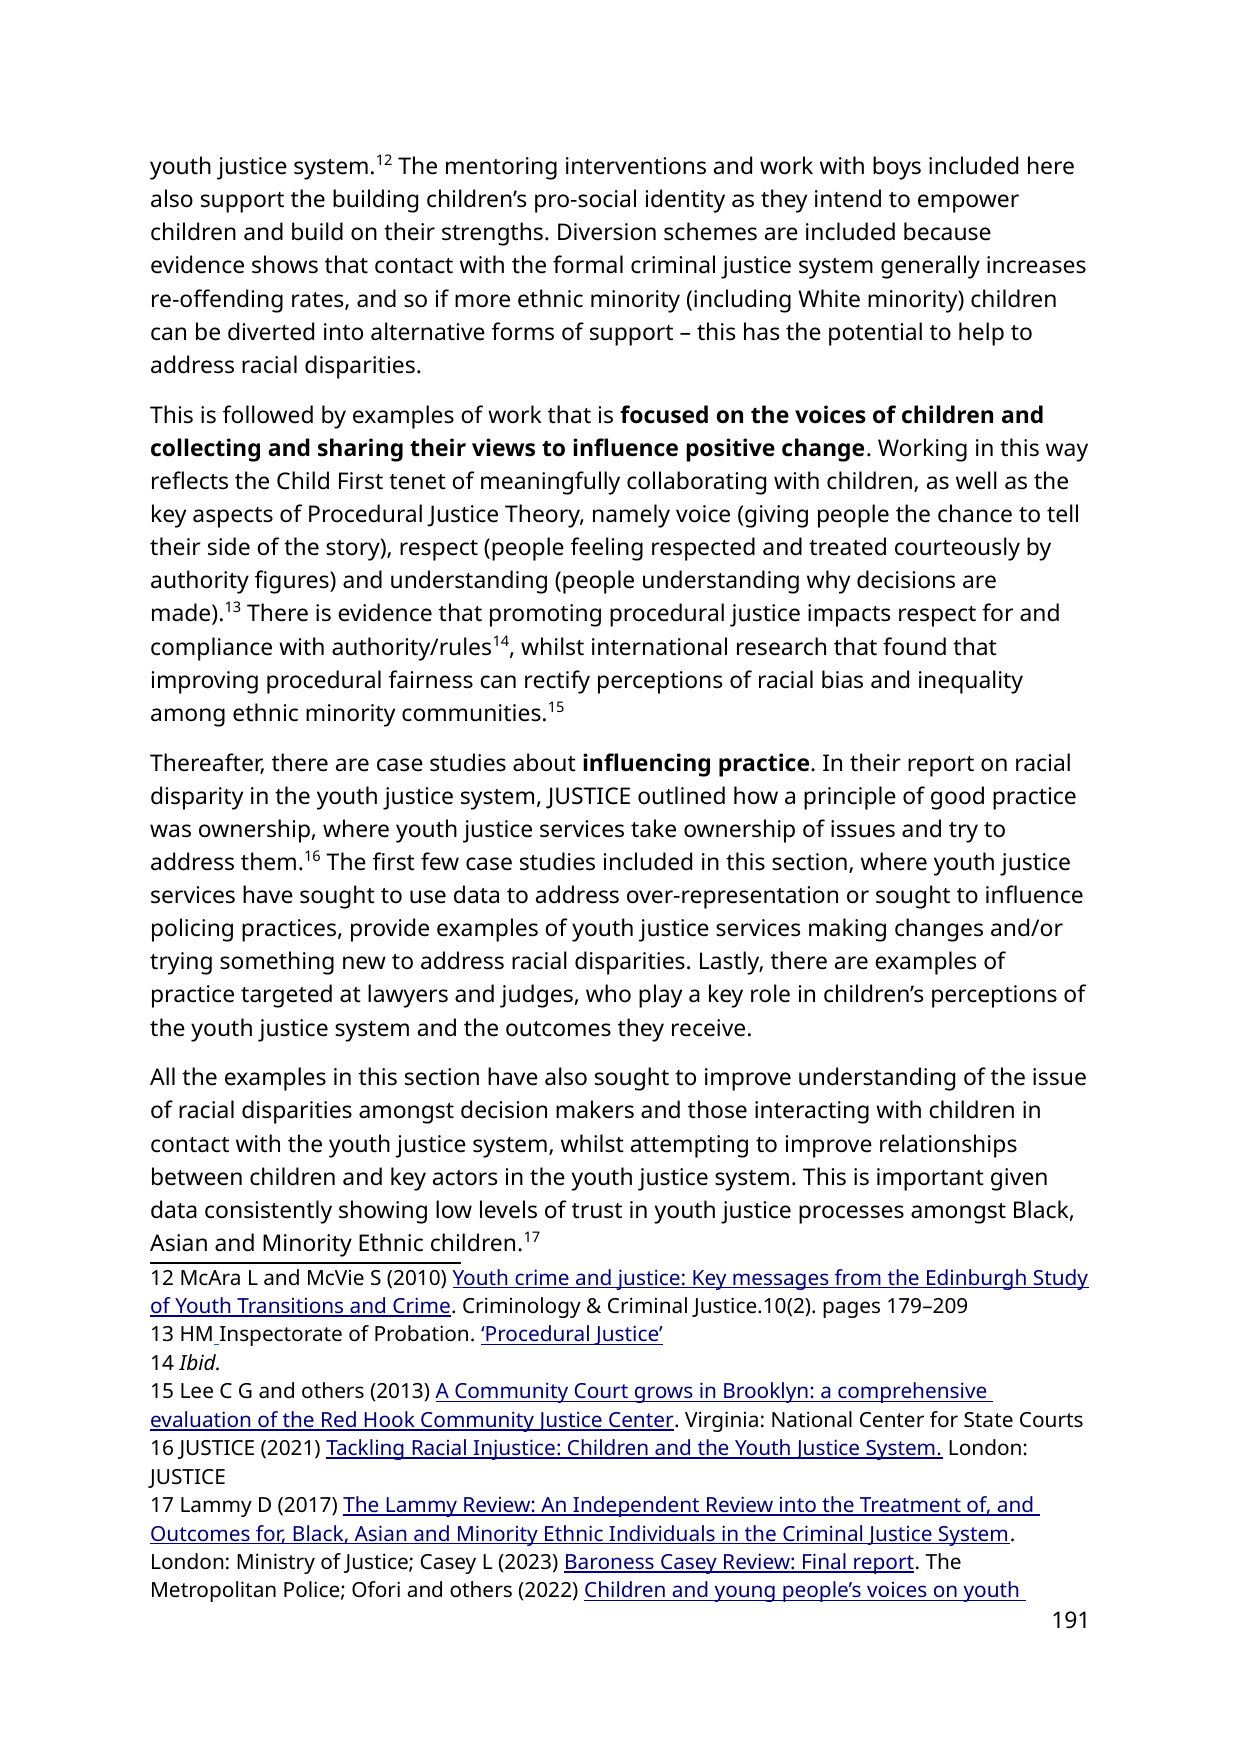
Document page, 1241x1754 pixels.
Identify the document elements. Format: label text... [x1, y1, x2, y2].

text youth justice system. The mentoring interventions and work with boys included here also support the building children’s pro-social identity as they intend to empower children and build on their strengths. Diversion schemes are included because evidence shows that contact with the formal criminal justice system generally increases re-offending rates, and so if more ethnic minority (including White minority) children can be diverted into alternative forms of support – this has the potential to help to address racial disparities. [150, 150, 1090, 380]
text Lee C G and others (2013) A Community Court grows in Brooklyn: a comprehensive evaluation of the Red Hook Community Justice Center. Virginia: National Center for State Courts [150, 1376, 1090, 1433]
text HM Inspectorate of Probation. ‘Procedural Justice’ [150, 1319, 1090, 1348]
text Ibid. [150, 1348, 1090, 1376]
text Thereafter, there are case studies about influencing practice. In their report on racial disparity in the youth justice system, JUSTICE outlined how a principle of good practice was ownership, where youth justice services take ownership of issues and try to address them. The first few case studies included in this section, where youth justice services have sought to use data to address over-representation or sought to influence policing practices, provide examples of youth justice services making changes and/or trying something new to address racial disparities. Lastly, there are examples of practice targeted at lawyers and judges, who play a key role in children’s perceptions of the youth justice system and the outcomes they receive. [150, 746, 1090, 1043]
text McAra L and McVie S (2010) Youth crime and justice: Key messages from the Edinburgh Study of Youth Transitions and Crime. Criminology & Criminal Justice.10(2). pages 179–209 [150, 1263, 1090, 1319]
text JUSTICE (2021) Tackling Racial Injustice: Children and the Youth Justice System. London: JUSTICE [150, 1433, 1090, 1490]
text All the examples in this section have also sought to improve understanding of the issue of racial disparities amongst decision makers and those interacting with children in contact with the youth justice system, whilst attempting to improve relationships between children and key actors in the youth justice system. This is important given data consistently showing low levels of trust in youth justice processes amongst Black, Asian and Minority Ethnic children. [150, 1061, 1090, 1258]
text This is followed by examples of work that is focused on the voices of children and collecting and sharing their views to influence positive change. Working in this way reflects the Child First tenet of meaningfully collaborating with children, as well as the key aspects of Procedural Justice Theory, namely voice (giving people the chance to tell their side of the story), respect (people feeling respected and treated courteously by authority figures) and understanding (people understanding why decisions are made). There is evidence that promoting procedural justice impacts respect for and compliance with authority/rules, whilst international research that found that improving procedural fairness can rectify perceptions of racial bias and inequality among ethnic minority communities. [150, 398, 1090, 728]
text Lammy D (2017) The Lammy Review: An Independent Review into the Treatment of, and Outcomes for, Black, Asian and Minority Ethnic Individuals in the Criminal Justice System. London: Ministry of Justice; Casey L (2023) Baroness Casey Review: Final report. The Metropolitan Police; Ofori and others (2022) Children and young people’s voices on youth [150, 1490, 1090, 1604]
